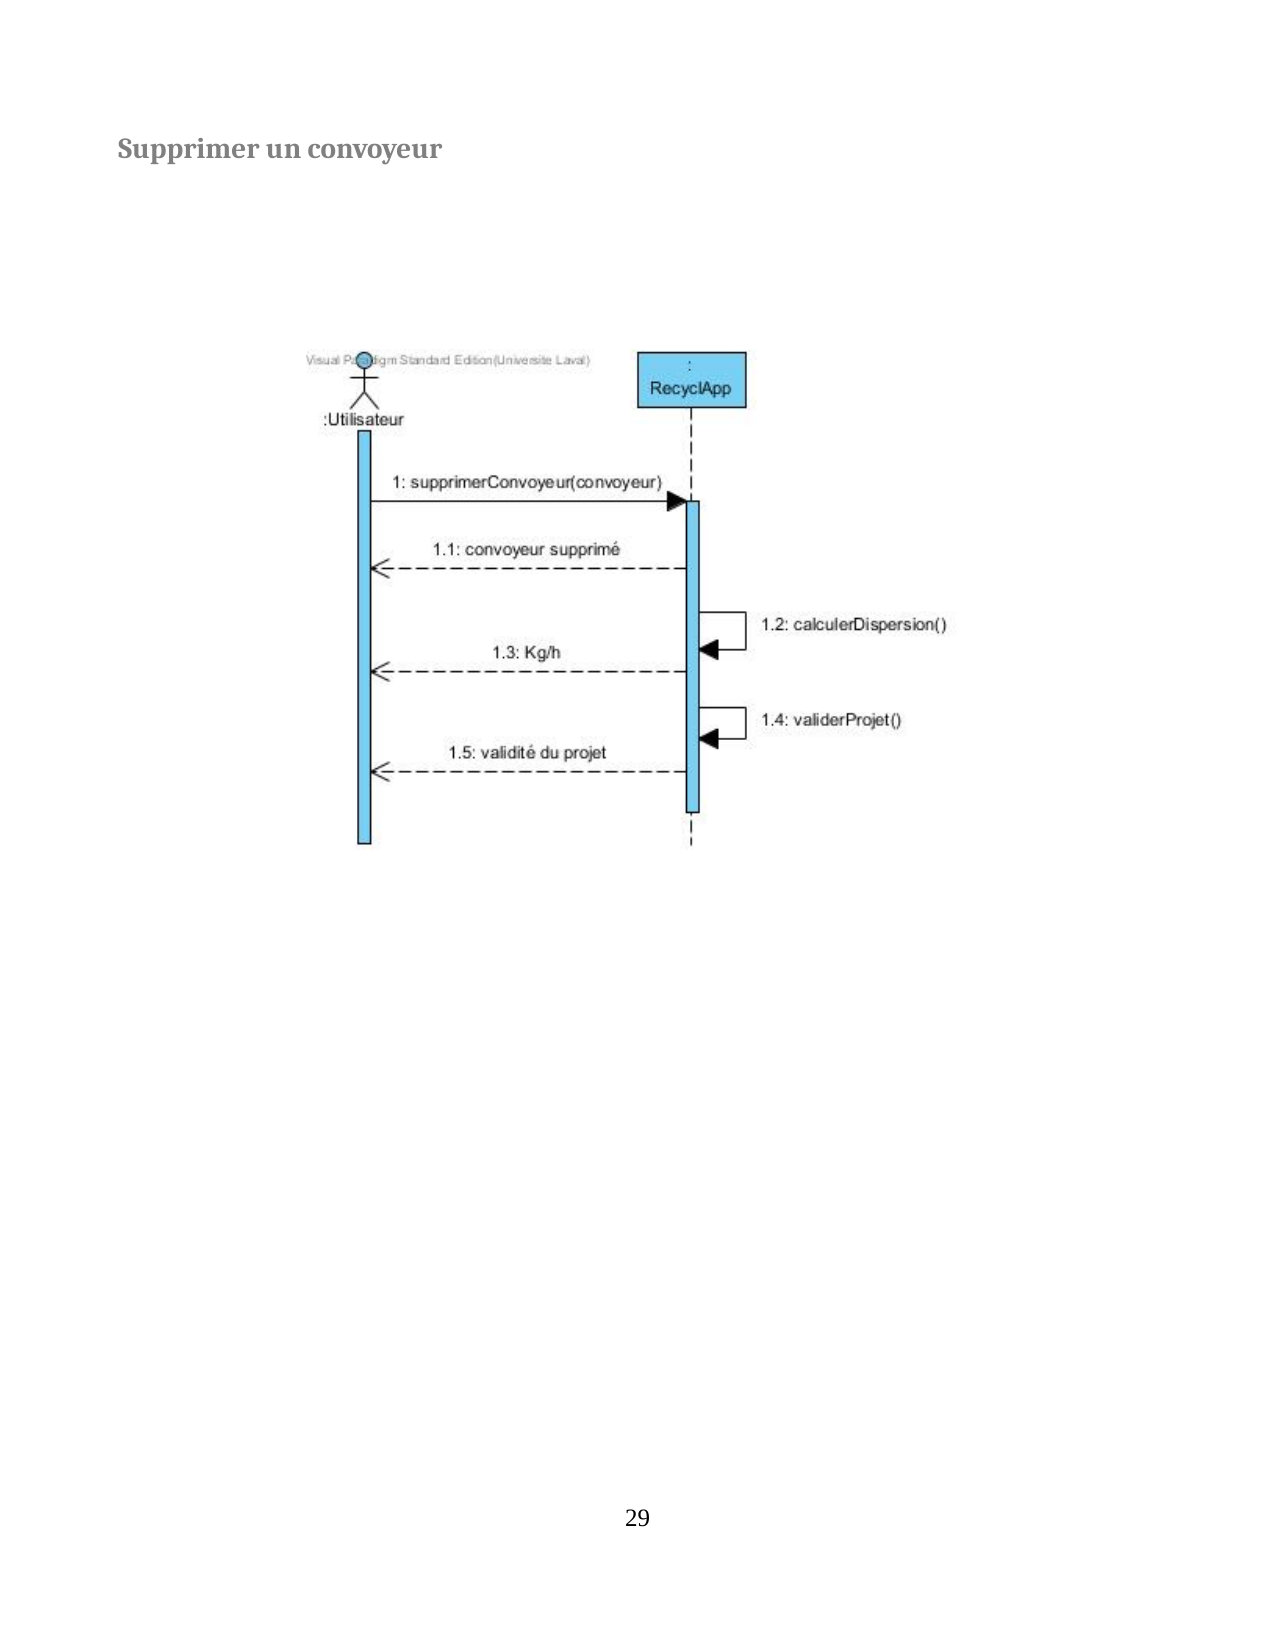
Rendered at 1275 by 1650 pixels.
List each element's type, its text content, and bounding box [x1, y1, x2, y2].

subtitle Supprimer un convoyeur [118, 133, 1157, 166]
picture [306, 349, 969, 851]
